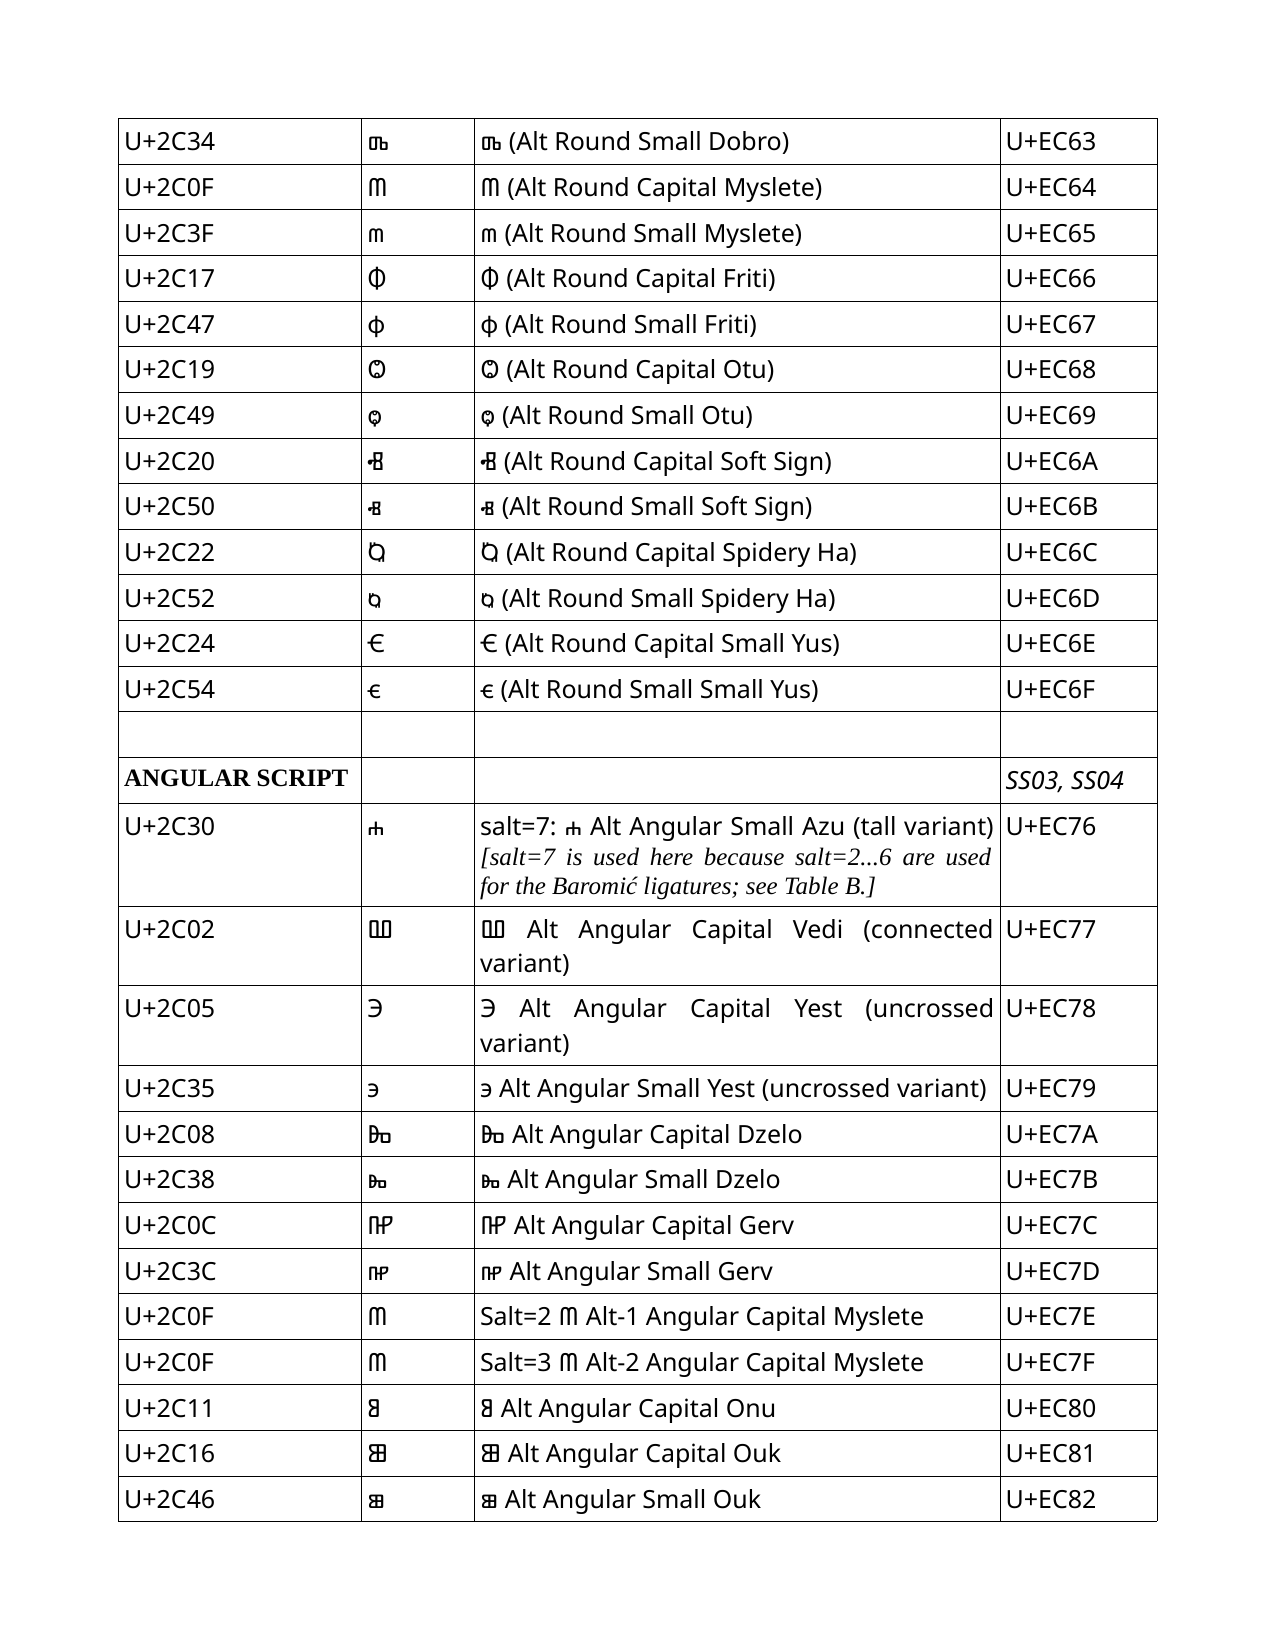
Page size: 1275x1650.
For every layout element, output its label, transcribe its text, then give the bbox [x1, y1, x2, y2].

table_cell U+2C35 [119, 1066, 361, 1111]
table_cell U+2C34 [119, 119, 361, 164]
table_cell [362, 758, 474, 802]
table_cell Ⱐ [362, 439, 474, 483]
table_cell Ⰿ [362, 165, 474, 209]
table_cell U+EC6B [1001, 484, 1157, 529]
table_cell U+EC6C [1001, 530, 1157, 574]
table_cell [1001, 712, 1157, 757]
table_cell U+2C19 [119, 347, 361, 392]
table_cell Ⱒ (Alt Round Capital Spidery Ha) [475, 530, 1000, 574]
table_cell ⱐ [362, 484, 474, 529]
table_cell U+EC80 [1001, 1385, 1157, 1430]
table_cell Ⱇ (Alt Round Capital Friti) [475, 256, 1000, 301]
table_cell U+2C3C [119, 1249, 361, 1293]
table_cell U+EC65 [1001, 210, 1157, 255]
table_cell Ⰲ [362, 907, 474, 985]
table_cell U+EC6E [1001, 621, 1157, 666]
table_cell ⰸ Alt Angular Small Dzelo [475, 1157, 1000, 1202]
table_cell U+EC7F [1001, 1340, 1157, 1384]
table_cell ⰼ Alt Angular Small Gerv [475, 1249, 1000, 1293]
table_cell U+EC63 [1001, 119, 1157, 164]
table_cell Ⱆ Alt Angular Capital Ouk [475, 1431, 1000, 1476]
table_cell U+EC6F [1001, 667, 1157, 711]
table_cell ⱔ [362, 667, 474, 711]
table_cell ⰿ [362, 210, 474, 255]
table_cell U+2C54 [119, 667, 361, 711]
table_cell Ⱉ [362, 347, 474, 392]
table_cell ⰵ [362, 1066, 474, 1111]
table_cell U+2C08 [119, 1112, 361, 1156]
table_cell Ⱁ Alt Angular Capital Onu [475, 1385, 1000, 1430]
table_cell U+EC82 [1001, 1477, 1157, 1521]
table_cell Ⰸ Alt Angular Capital Dzelo [475, 1112, 1000, 1156]
table_cell ⰴ [362, 119, 474, 164]
table_cell ⱉ (Alt Round Small Otu) [475, 393, 1000, 437]
table_cell ⰸ [362, 1157, 474, 1202]
table_cell SS03, SS04 [1001, 758, 1157, 802]
table_cell U+2C11 [119, 1385, 361, 1430]
table_cell ⰵ Alt Angular Small Yest (uncrossed variant) [475, 1066, 1000, 1111]
table_cell ANGULAR SCRIPT [119, 758, 361, 802]
table_cell ⱇ [362, 302, 474, 346]
table_cell U+EC77 [1001, 907, 1157, 985]
table_cell ⱐ (Alt Round Small Soft Sign) [475, 484, 1000, 529]
table_cell Salt=2 Ⰿ Alt-1 Angular Capital Myslete [475, 1294, 1000, 1339]
table_cell U+2C0F [119, 1294, 361, 1339]
table_cell Ⰼ Alt Angular Capital Gerv [475, 1203, 1000, 1247]
table_cell U+EC81 [1001, 1431, 1157, 1476]
table_cell ⰴ (Alt Round Small Dobro) [475, 119, 1000, 164]
table_cell U+2C24 [119, 621, 361, 666]
table_cell Ⰵ Alt Angular Capital Yest (uncrossed variant) [475, 986, 1000, 1065]
table_cell U+EC78 [1001, 986, 1157, 1065]
table_cell [475, 758, 1000, 802]
table_cell Ⰼ [362, 1203, 474, 1247]
table_cell Ⱒ [362, 530, 474, 574]
table_cell Ⱔ [362, 621, 474, 666]
table_cell U+2C47 [119, 302, 361, 346]
table_cell U+2C49 [119, 393, 361, 437]
table_cell U+2C30 [119, 804, 361, 906]
table_cell Ⰿ [362, 1294, 474, 1339]
table_cell U+2C52 [119, 575, 361, 620]
table_cell Ⰿ [362, 1340, 474, 1384]
table_cell [475, 712, 1000, 757]
table_cell U+2C3F [119, 210, 361, 255]
table_cell U+EC7A [1001, 1112, 1157, 1156]
table_cell Ⰵ [362, 986, 474, 1065]
table_cell U+2C50 [119, 484, 361, 529]
table_cell U+2C22 [119, 530, 361, 574]
table_cell Ⰿ (Alt Round Capital Myslete) [475, 165, 1000, 209]
table_cell U+EC7C [1001, 1203, 1157, 1247]
table_cell Ⱔ (Alt Round Capital Small Yus) [475, 621, 1000, 666]
table_cell U+2C0C [119, 1203, 361, 1247]
table_cell U+EC64 [1001, 165, 1157, 209]
table_cell U+2C0F [119, 1340, 361, 1384]
table_cell Ⱉ (Alt Round Capital Otu) [475, 347, 1000, 392]
table_cell Ⱁ [362, 1385, 474, 1430]
table_cell U+2C17 [119, 256, 361, 301]
table_cell ⱉ [362, 393, 474, 437]
table_cell U+EC7D [1001, 1249, 1157, 1293]
table_cell U+EC69 [1001, 393, 1157, 437]
table_cell U+2C0F [119, 165, 361, 209]
table_cell [362, 712, 474, 757]
table_cell ⰰ [362, 804, 474, 906]
table_cell Salt=3 Ⰿ Alt-2 Angular Capital Myslete [475, 1340, 1000, 1384]
table_cell ⱆ Alt Angular Small Ouk [475, 1477, 1000, 1521]
table_cell U+2C02 [119, 907, 361, 985]
table_cell ⱒ [362, 575, 474, 620]
table_cell U+EC68 [1001, 347, 1157, 392]
table_cell U+EC7B [1001, 1157, 1157, 1202]
table_cell ⱆ [362, 1477, 474, 1521]
table_cell Ⱇ [362, 256, 474, 301]
table_cell U+EC67 [1001, 302, 1157, 346]
table_cell [119, 712, 361, 757]
table_cell ⱇ (Alt Round Small Friti) [475, 302, 1000, 346]
table_cell U+EC79 [1001, 1066, 1157, 1111]
table_cell Ⱆ [362, 1431, 474, 1476]
table_cell ⱒ (Alt Round Small Spidery Ha) [475, 575, 1000, 620]
table_cell U+EC6A [1001, 439, 1157, 483]
table_cell Ⱐ (Alt Round Capital Soft Sign) [475, 439, 1000, 483]
table_cell Ⰸ [362, 1112, 474, 1156]
table_cell salt=7: ⰰ Alt Angular Small Azu (tall variant) [salt=7 is used here because salt=2...6 are used for the Baromić ligatures; see Table B.] [475, 804, 1000, 906]
table_cell U+2C16 [119, 1431, 361, 1476]
table_cell ⱔ (Alt Round Small Small Yus) [475, 667, 1000, 711]
table_cell U+2C38 [119, 1157, 361, 1202]
table_cell U+EC66 [1001, 256, 1157, 301]
table_cell U+2C05 [119, 986, 361, 1065]
table_cell U+EC7E [1001, 1294, 1157, 1339]
table_cell U+2C20 [119, 439, 361, 483]
table_cell U+EC76 [1001, 804, 1157, 906]
table_cell ⰿ (Alt Round Small Myslete) [475, 210, 1000, 255]
table_cell ⰼ [362, 1249, 474, 1293]
table_cell Ⰲ Alt Angular Capital Vedi (connected variant) [475, 907, 1000, 985]
table_cell U+EC6D [1001, 575, 1157, 620]
table_cell U+2C46 [119, 1477, 361, 1521]
